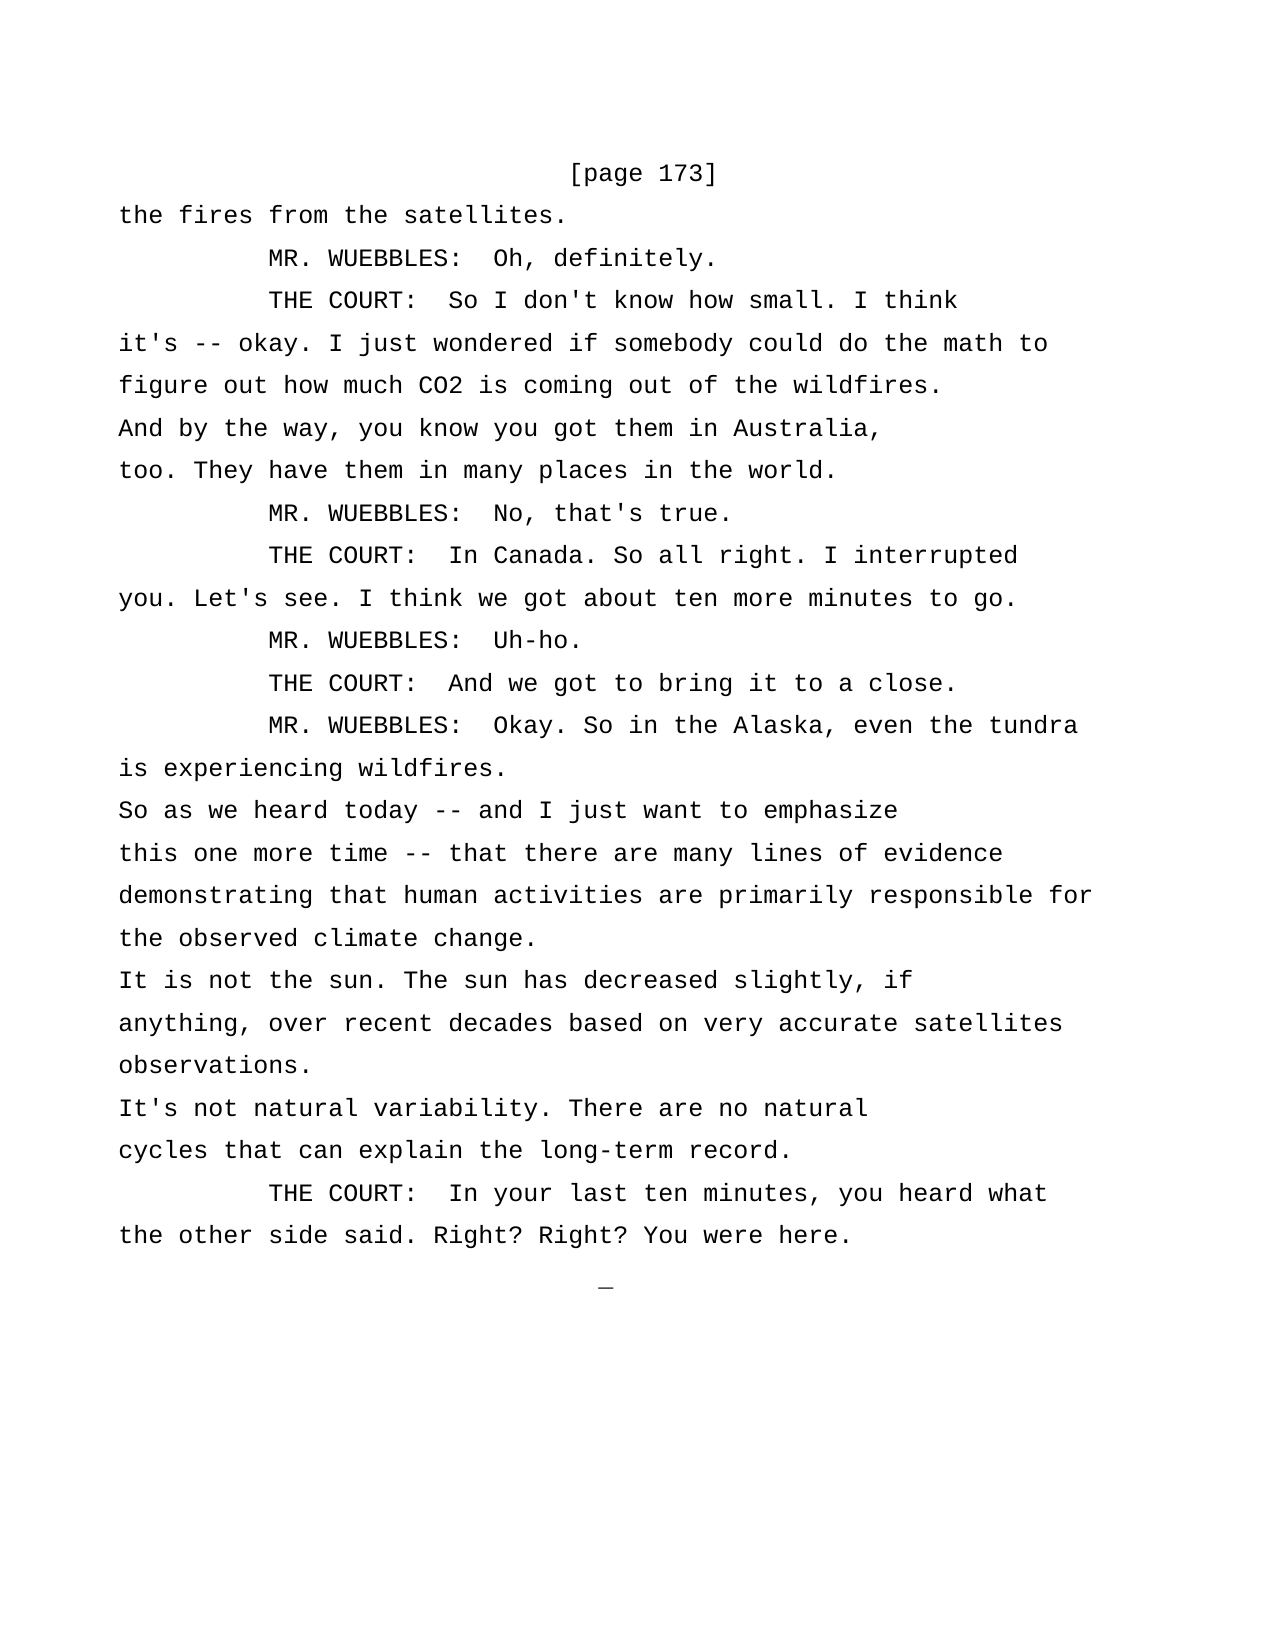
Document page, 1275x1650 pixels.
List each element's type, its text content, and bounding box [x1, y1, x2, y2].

text it's -- okay. I just wondered if somebody could do the math to [118, 331, 1157, 359]
text [page 173] [118, 161, 1157, 189]
text cycles that can explain the long-term record. [118, 1138, 1157, 1166]
text It is not the sun. The sun has decreased slightly, if [118, 968, 1157, 996]
text _ [118, 1266, 1157, 1294]
text the observed climate change. [118, 926, 1157, 954]
text THE COURT: In your last ten minutes, you heard what [118, 1181, 1157, 1209]
text THE COURT: And we got to bring it to a close. [118, 671, 1157, 699]
text you. Let's see. I think we got about ten more minutes to go. [118, 586, 1157, 614]
text demonstrating that human activities are primarily responsible for [118, 883, 1157, 911]
text MR. WUEBBLES: Okay. So in the Alaska, even the tundra [118, 713, 1157, 741]
text figure out how much CO2 is coming out of the wildfires. [118, 373, 1157, 401]
text anything, over recent decades based on very accurate satellites [118, 1011, 1157, 1039]
text And by the way, you know you got them in Australia, [118, 416, 1157, 444]
text So as we heard today -- and I just want to emphasize [118, 798, 1157, 826]
text THE COURT: So I don't know how small. I think [118, 288, 1157, 316]
text the other side said. Right? Right? You were here. [118, 1223, 1157, 1251]
text THE COURT: In Canada. So all right. I interrupted [118, 543, 1157, 571]
text this one more time -- that there are many lines of evidence [118, 841, 1157, 869]
text MR. WUEBBLES: No, that's true. [118, 501, 1157, 529]
text MR. WUEBBLES: Uh-ho. [118, 628, 1157, 656]
text the fires from the satellites. [118, 203, 1157, 231]
text observations. [118, 1053, 1157, 1081]
text It's not natural variability. There are no natural [118, 1096, 1157, 1124]
text MR. WUEBBLES: Oh, definitely. [118, 246, 1157, 274]
text is experiencing wildfires. [118, 756, 1157, 784]
text too. They have them in many places in the world. [118, 458, 1157, 486]
